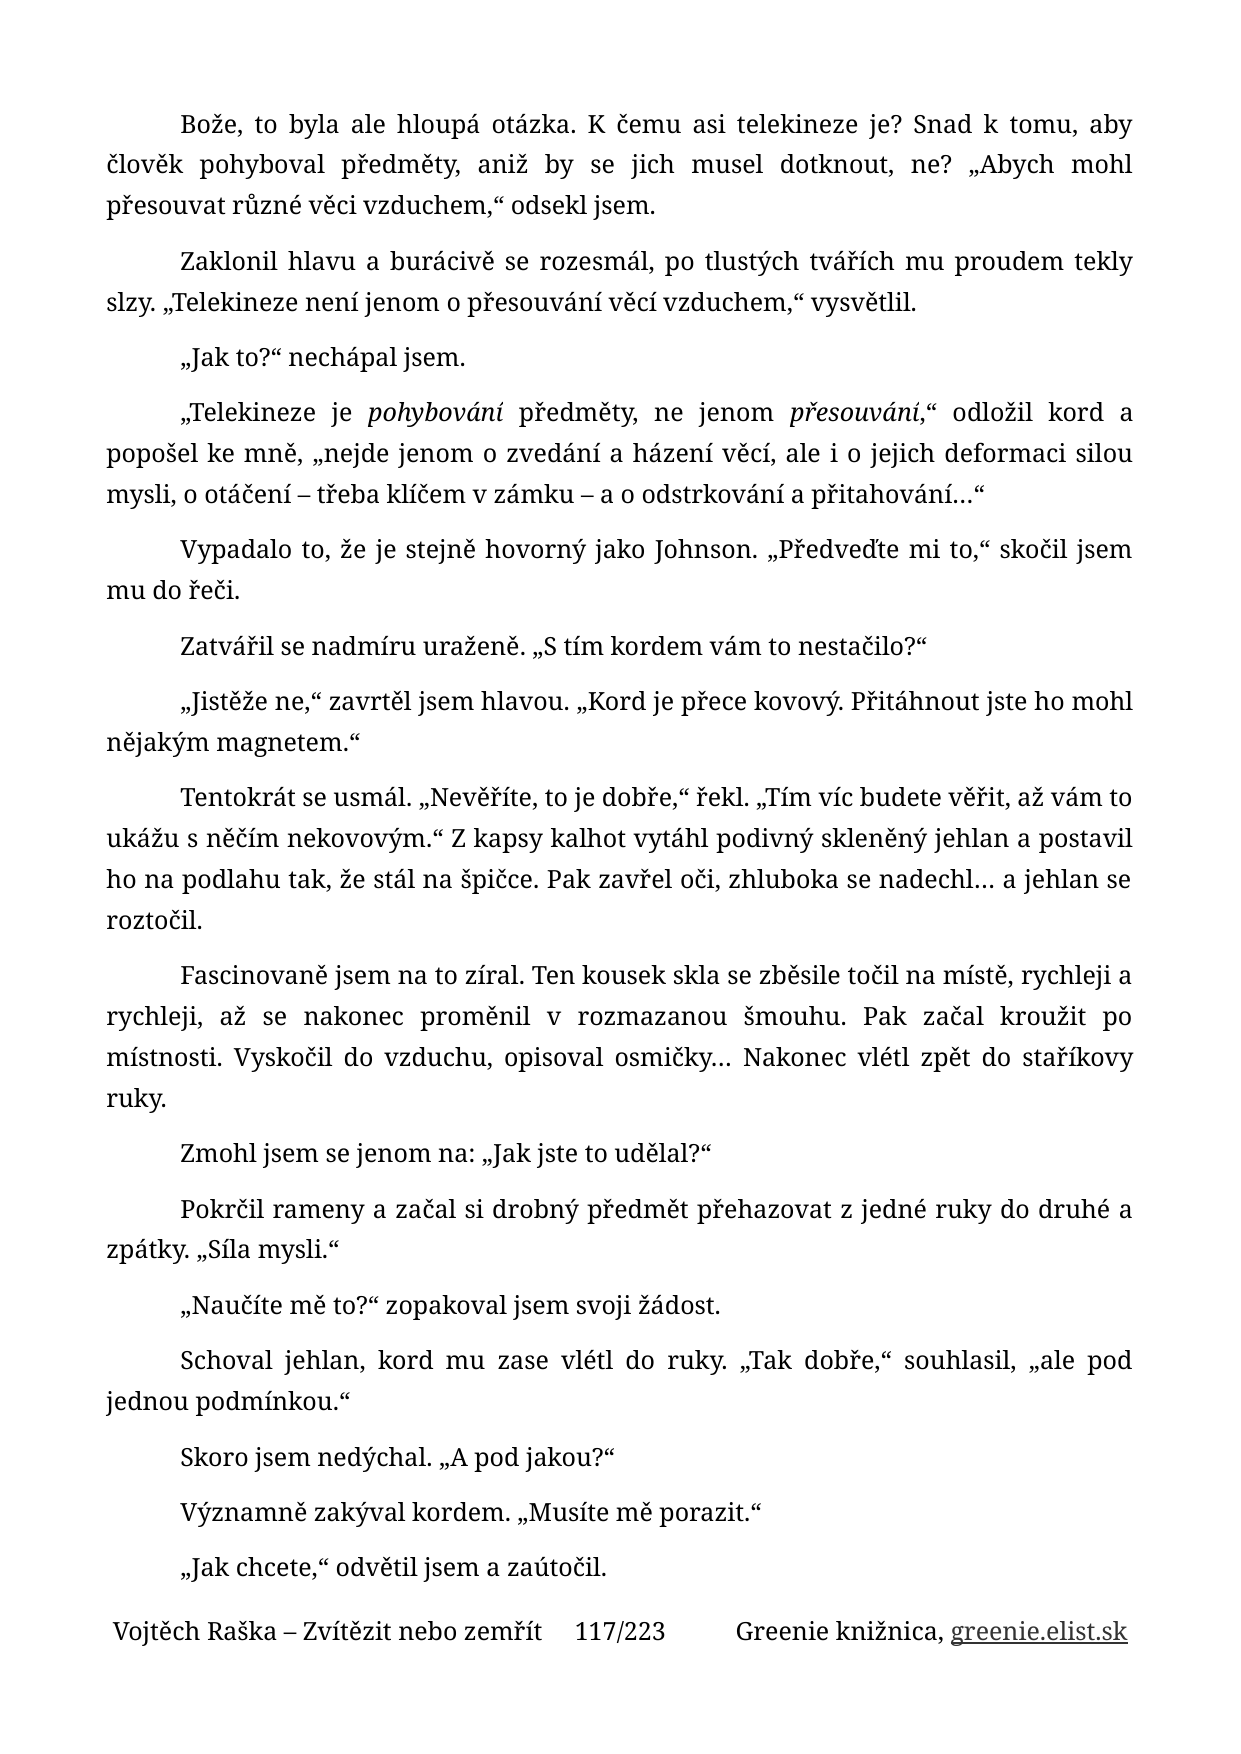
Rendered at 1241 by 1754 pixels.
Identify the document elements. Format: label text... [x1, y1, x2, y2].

text Zaklonil hlavu a burácivě se rozesmál, po tlustých tvářích mu proudem tekly slzy. „Telekineze není jenom o přesouvání věcí vzduchem,“ vysvětlil. [106, 243, 1134, 318]
text Zmohl jsem se jenom na: „Jak jste to udělal?“ [106, 1136, 1134, 1170]
text Tentokrát se usmál. „Nevěříte, to je dobře,“ řekl. „Tím víc budete věřit, až vám to ukážu s něčím nekovovým.“ Z kapsy kalhot vytáhl podivný skleněný jehlan a postavil ho na podlahu tak, že stál na špičce. Pak zavřel oči, zhluboka se nadechl… a jehlan se roztočil. [106, 780, 1134, 937]
text Zatvářil se nadmíru uraženě. „S tím kordem vám to nestačilo?“ [106, 628, 1134, 662]
text „Jak chcete,“ odvětil jsem a zaútočil. [106, 1550, 1134, 1584]
text Vypadalo to, že je stejně hovorný jako Johnson. „Předveďte mi to,“ skočil jsem mu do řeči. [106, 532, 1134, 607]
text Bože, to byla ale hloupá otázka. K čemu asi telekineze je? Snad k tomu, aby člověk pohyboval předměty, aniž by se jich musel dotknout, ne? „Abych mohl přesouvat různé věci vzduchem,“ odsekl jsem. [106, 106, 1134, 222]
text „Telekineze je pohybování předměty, ne jenom přesouvání,“ odložil kord a popošel ke mně, „nejde jenom o zvedání a házení věcí, ale i o jejich deformaci silou mysli, o otáčení – třeba klíčem v zámku – a o odstrkování a přitahování…“ [106, 395, 1134, 511]
text Skoro jsem nedýchal. „A pod jakou?“ [106, 1439, 1134, 1473]
text „Naučíte mě to?“ zopakoval jsem svoji žádost. [106, 1287, 1134, 1322]
text Významně zakýval kordem. „Musíte mě porazit.“ [106, 1494, 1134, 1529]
text Fascinovaně jsem na to zíral. Ten kousek skla se zběsile točil na místě, rychleji a rychleji, až se nakonec proměnil v rozmazanou šmouhu. Pak začal kroužit po místnosti. Vyskočil do vzduchu, opisoval osmičky… Nakonec vlétl zpět do staříkovy ruky. [106, 958, 1134, 1114]
text „Jistěže ne,“ zavrtěl jsem hlavou. „Kord je přece kovový. Přitáhnout jste ho mohl nějakým magnetem.“ [106, 684, 1134, 759]
text „Jak to?“ nechápal jsem. [106, 339, 1134, 374]
text Schoval jehlan, kord mu zase vlétl do ruky. „Tak dobře,“ souhlasil, „ale pod jednou podmínkou.“ [106, 1343, 1134, 1418]
text Pokrčil rameny a začal si drobný předmět přehazovat z jedné ruky do druhé a zpátky. „Síla mysli.“ [106, 1191, 1134, 1266]
